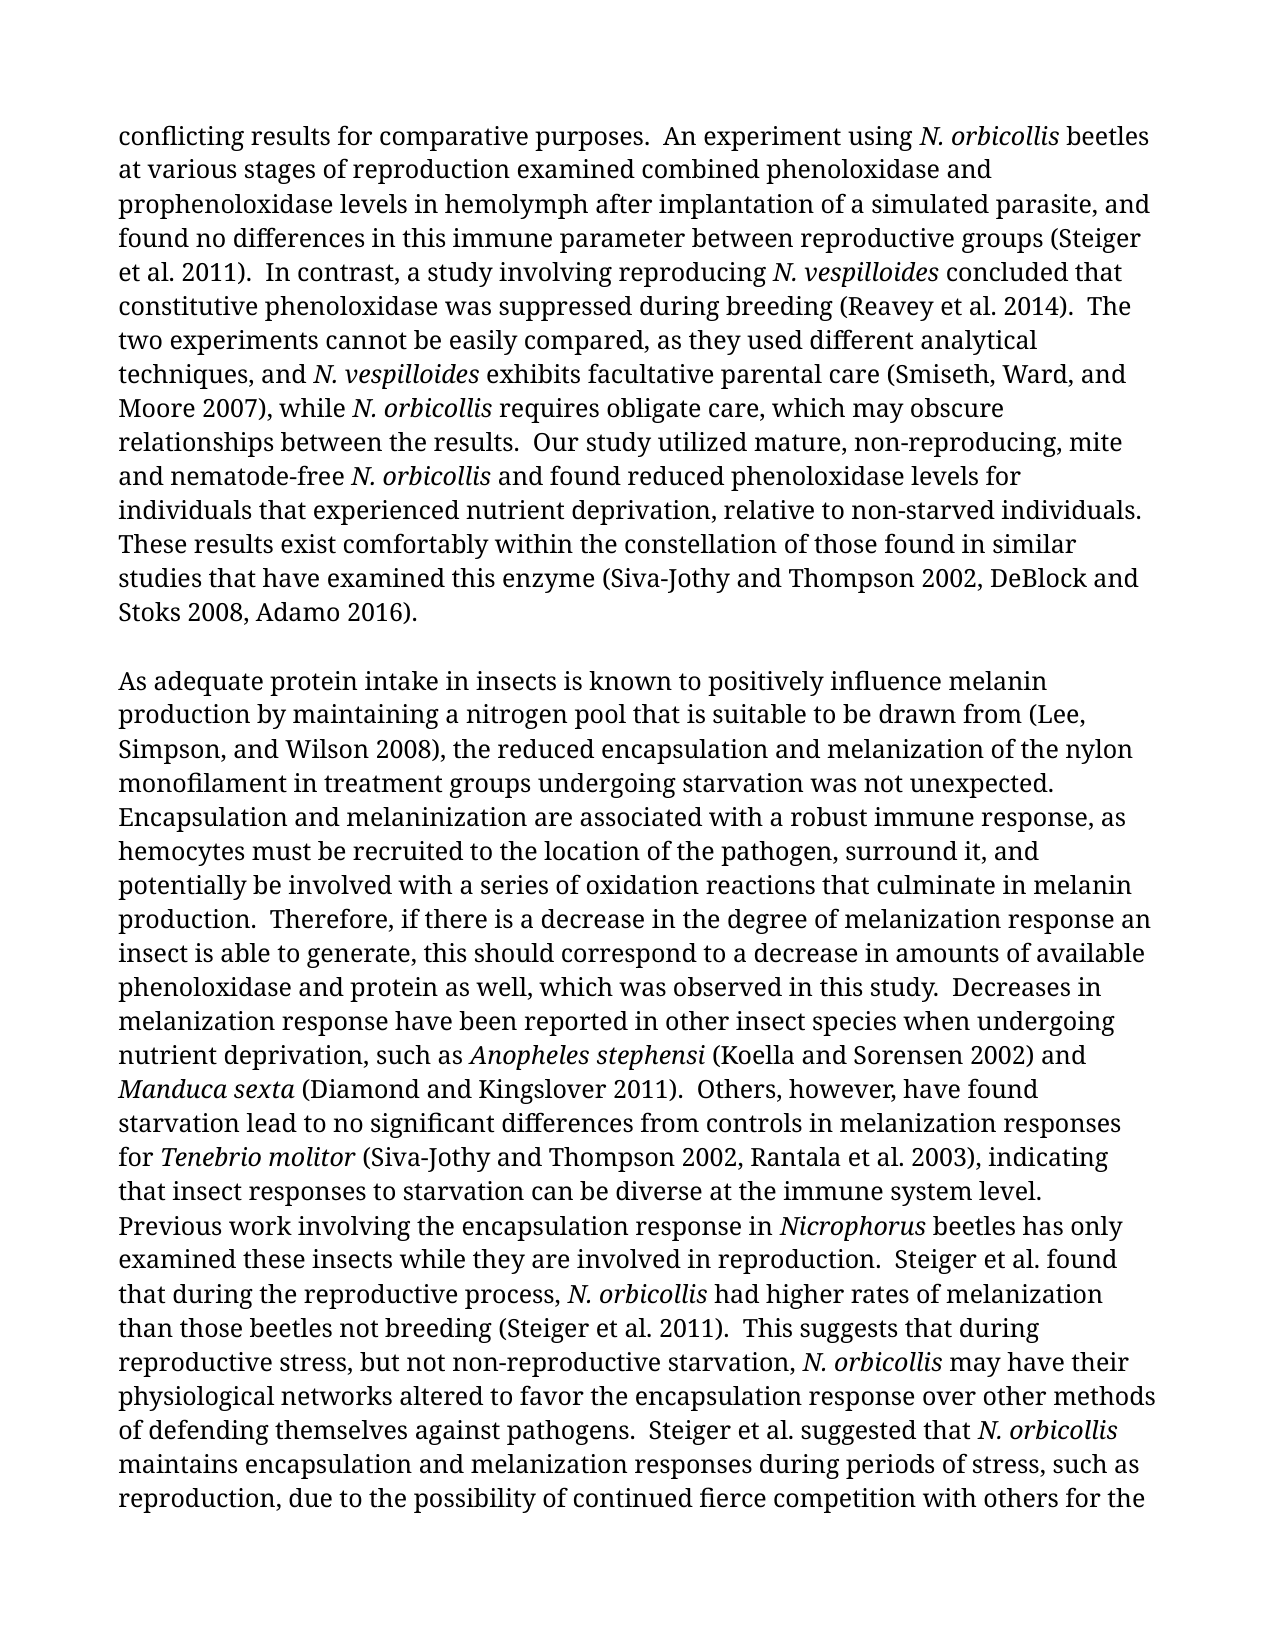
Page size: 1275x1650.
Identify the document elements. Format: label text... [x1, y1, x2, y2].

text conflicting results for comparative purposes. An experiment using N. orbicollis beetles at various stages of reproduction examined combined phenoloxidase and prophenoloxidase levels in hemolymph after implantation of a simulated parasite, and found no differences in this immune parameter between reproductive groups (Steiger et al. 2011). In contrast, a study involving reproducing N. vespilloides concluded that constitutive phenoloxidase was suppressed during breeding (Reavey et al. 2014). The two experiments cannot be easily compared, as they used different analytical techniques, and N. vespilloides exhibits facultative parental care (Smiseth, Ward, and Moore 2007), while N. orbicollis requires obligate care, which may obscure relationships between the results. Our study utilized mature, non-reproducing, mite and nematode-free N. orbicollis and found reduced phenoloxidase levels for individuals that experienced nutrient deprivation, relative to non-starved individuals. These results exist comfortably within the constellation of those found in similar studies that have examined this enzyme (Siva-Jothy and Thompson 2002, DeBlock and Stoks 2008, Adamo 2016). [118, 118, 1157, 629]
text As adequate protein intake in insects is known to positively influence melanin production by maintaining a nitrogen pool that is suitable to be drawn from (Lee, Simpson, and Wilson 2008), the reduced encapsulation and melanization of the nylon monofilament in treatment groups undergoing starvation was not unexpected. Encapsulation and melaninization are associated with a robust immune response, as hemocytes must be recruited to the location of the pathogen, surround it, and potentially be involved with a series of oxidation reactions that culminate in melanin production. Therefore, if there is a decrease in the degree of melanization response an insect is able to generate, this should correspond to a decrease in amounts of available phenoloxidase and protein as well, which was observed in this study. Decreases in melanization response have been reported in other insect species when undergoing nutrient deprivation, such as Anopheles stephensi (Koella and Sorensen 2002) and Manduca sexta (Diamond and Kingslover 2011). Others, however, have found starvation lead to no significant differences from controls in melanization responses for Tenebrio molitor (Siva-Jothy and Thompson 2002, Rantala et al. 2003), indicating that insect responses to starvation can be diverse at the immune system level. Previous work involving the encapsulation response in Nicrophorus beetles has only examined these insects while they are involved in reproduction. Steiger et al. found that during the reproductive process, N. orbicollis had higher rates of melanization than those beetles not breeding (Steiger et al. 2011). This suggests that during reproductive stress, but not non-reproductive starvation, N. orbicollis may have their physiological networks altered to favor the encapsulation response over other methods of defending themselves against pathogens. Steiger et al. suggested that N. orbicollis maintains encapsulation and melanization responses during periods of stress, such as reproduction, due to the possibility of continued fierce competition with others for the [118, 663, 1157, 1515]
